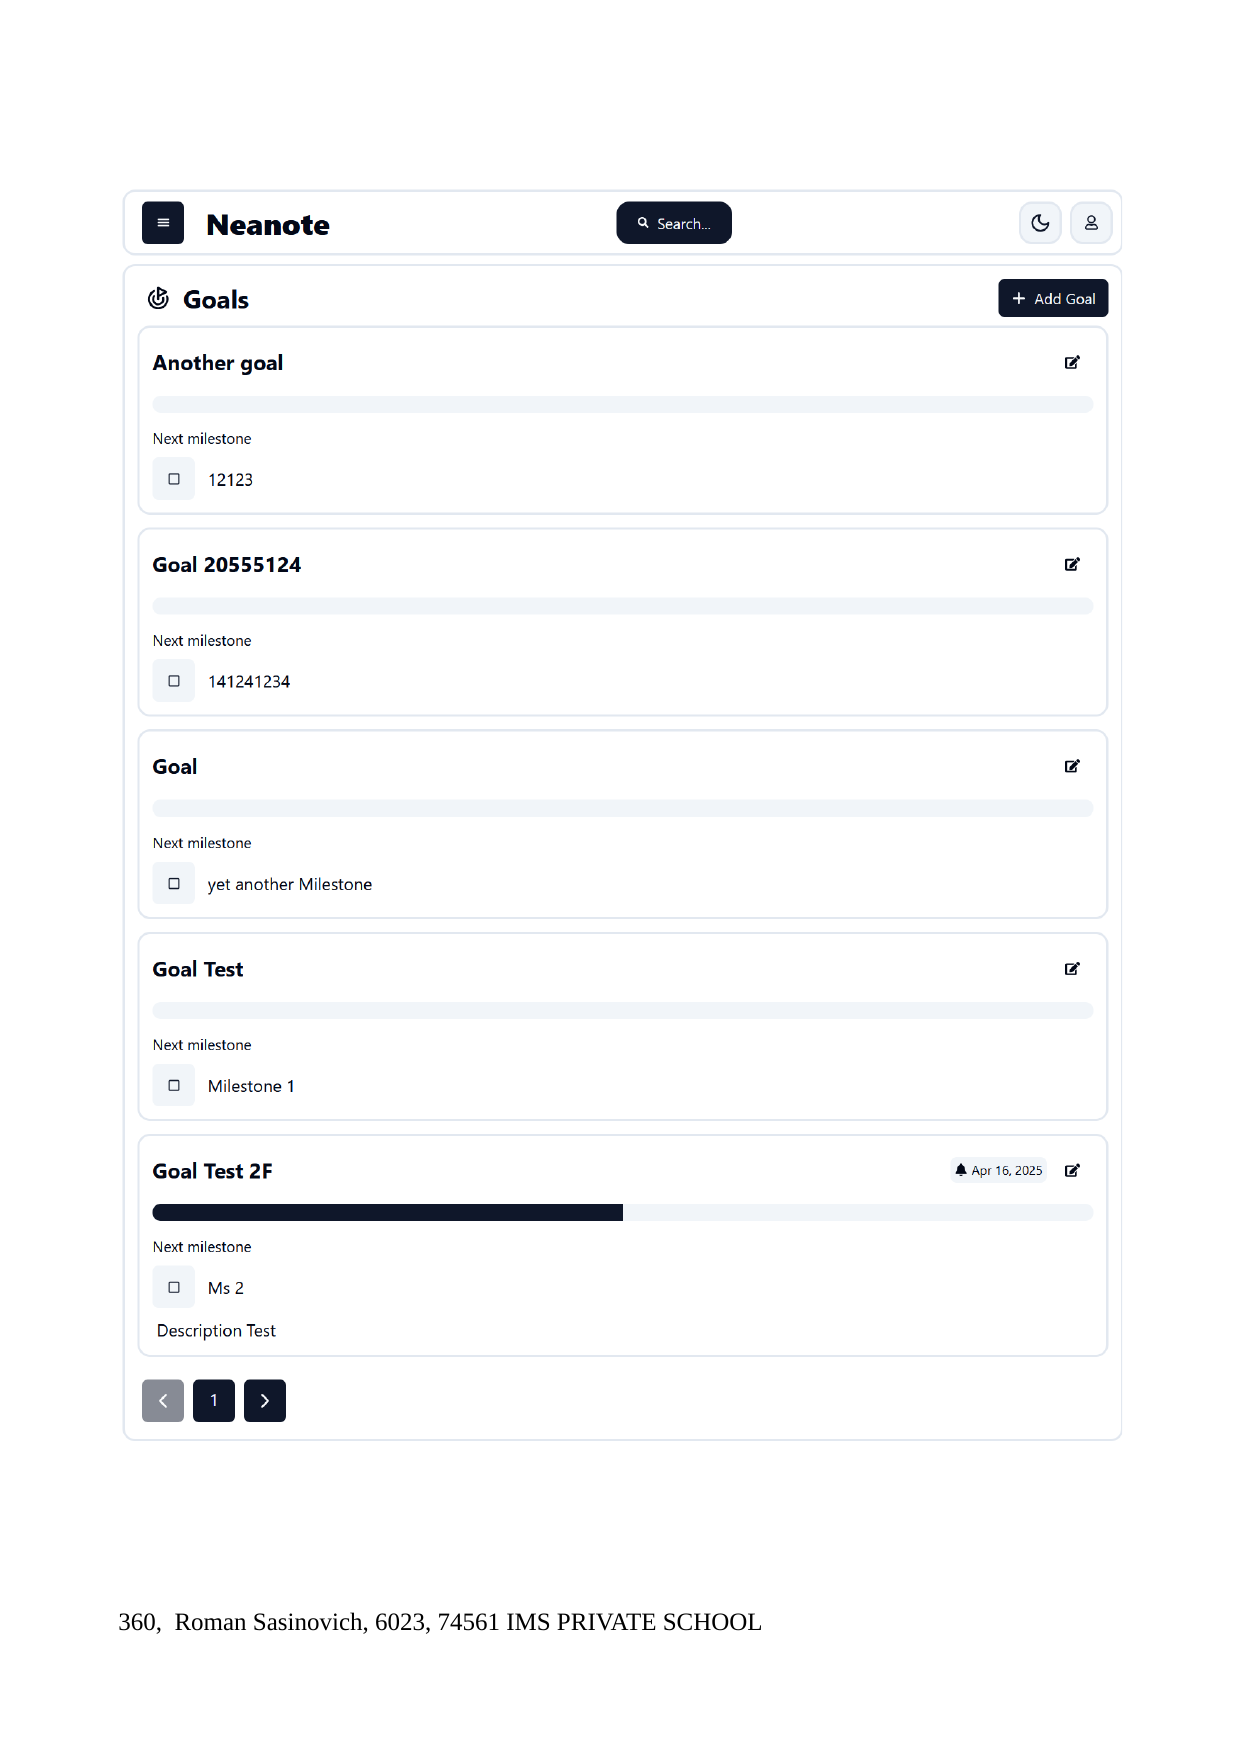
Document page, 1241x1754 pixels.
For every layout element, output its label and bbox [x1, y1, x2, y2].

picture [118, 185, 1123, 1443]
